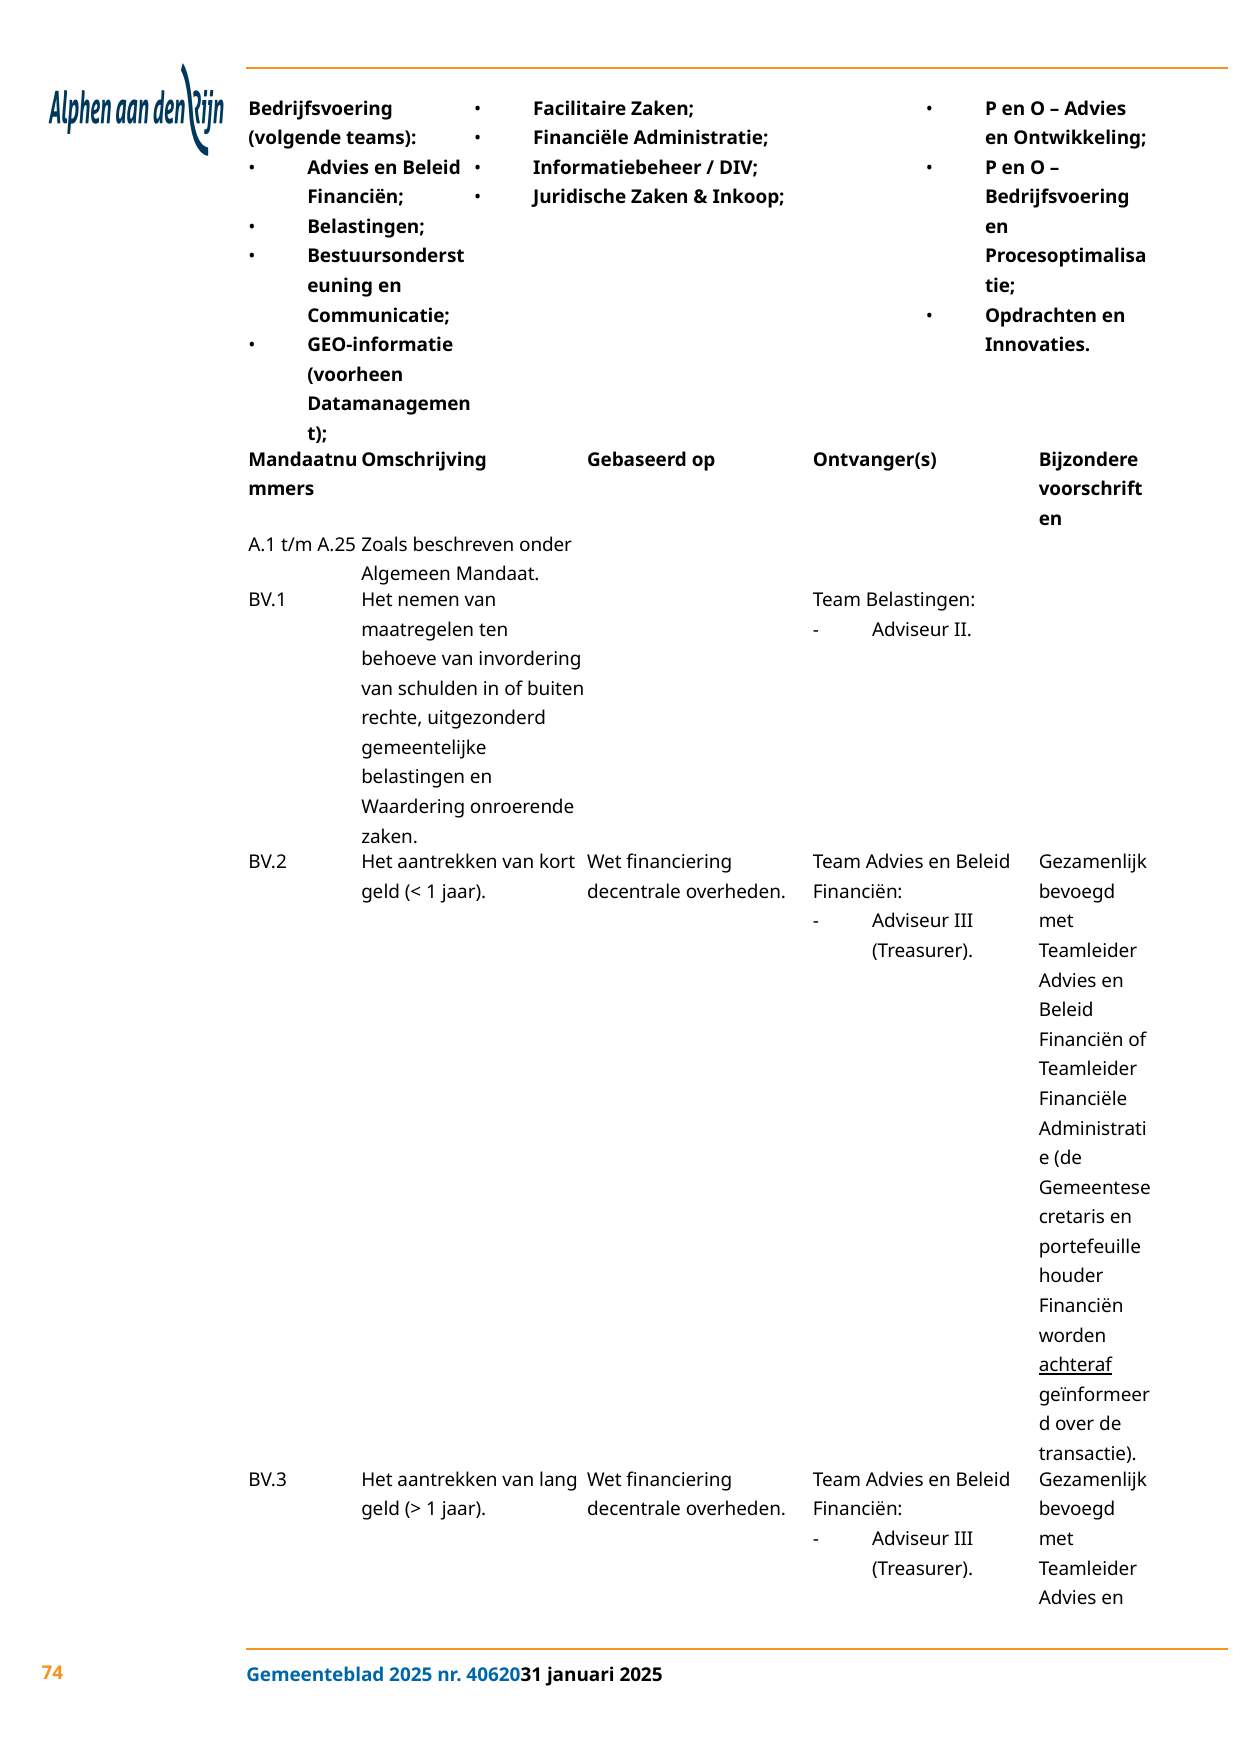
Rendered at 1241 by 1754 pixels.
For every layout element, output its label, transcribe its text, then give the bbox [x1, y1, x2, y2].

table_cell Team Advies en Beleid Financiën: Adviseur III (Treasurer). [813, 849, 1038, 1466]
table_cell Gezamenlijk bevoegd met Teamleider Advies en [1039, 1466, 1152, 1610]
table_cell Het aantrekken van kort geld (< 1 jaar). [361, 849, 587, 1466]
table_header P en O – Advies en Ontwikkeling; P en O – Bedrijfsvoering en Procesoptimalisatie; Opdrachten en Innovaties. [926, 95, 1152, 446]
table_cell Bijzondere voorschriften [1039, 446, 1152, 531]
table_cell Gebaseerd op [587, 446, 813, 531]
table_cell Ontvanger(s) [813, 446, 1038, 531]
table_cell BV.3 [248, 1466, 361, 1610]
table_cell [813, 531, 1038, 586]
table_cell Omschrijving [361, 446, 587, 531]
table_cell Het aantrekken van lang geld (> 1 jaar). [361, 1466, 587, 1610]
table_header Bedrijfsvoering (volgende teams): Advies en Beleid Financiën; Belastingen; Bestuursondersteuning en Communicatie; GEO-informatie (voorheen Datamanagement); [248, 95, 474, 446]
table_cell Gezamenlijk bevoegd met Teamleider Advies en Beleid Financiën of Teamleider Financiële Administratie (de Gemeentesecretaris en portefeuillehouder Financiën worden achteraf geïnformeerd over de transactie). [1039, 849, 1152, 1466]
table_cell Wet financiering decentrale overheden. [587, 849, 813, 1466]
table_cell Zoals beschreven onder Algemeen Mandaat. [361, 531, 587, 586]
table_cell BV.2 [248, 849, 361, 1466]
table_cell [1039, 531, 1152, 586]
table_header Facilitaire Zaken; Financiële Administratie; Informatiebeheer / DIV; Juridische Zaken & Inkoop; [474, 95, 926, 446]
table_cell Het nemen van maatregelen ten behoeve van invordering van schulden in of buiten rechte, uitgezonderd gemeentelijke belastingen en Waardering onroerende zaken. [361, 586, 587, 848]
table_cell [1039, 586, 1152, 848]
table_cell BV.1 [248, 586, 361, 848]
table_cell Team Advies en Beleid Financiën: Adviseur III (Treasurer). [813, 1466, 1038, 1610]
picture [41, 47, 231, 172]
table_cell Mandaatnummers [248, 446, 361, 531]
table_cell [587, 531, 813, 586]
table_cell Wet financiering decentrale overheden. [587, 1466, 813, 1610]
table_cell Team Belastingen: Adviseur II. [813, 586, 1038, 848]
table_cell [587, 586, 813, 848]
table_cell A.1 t/m A.25 [248, 531, 361, 586]
